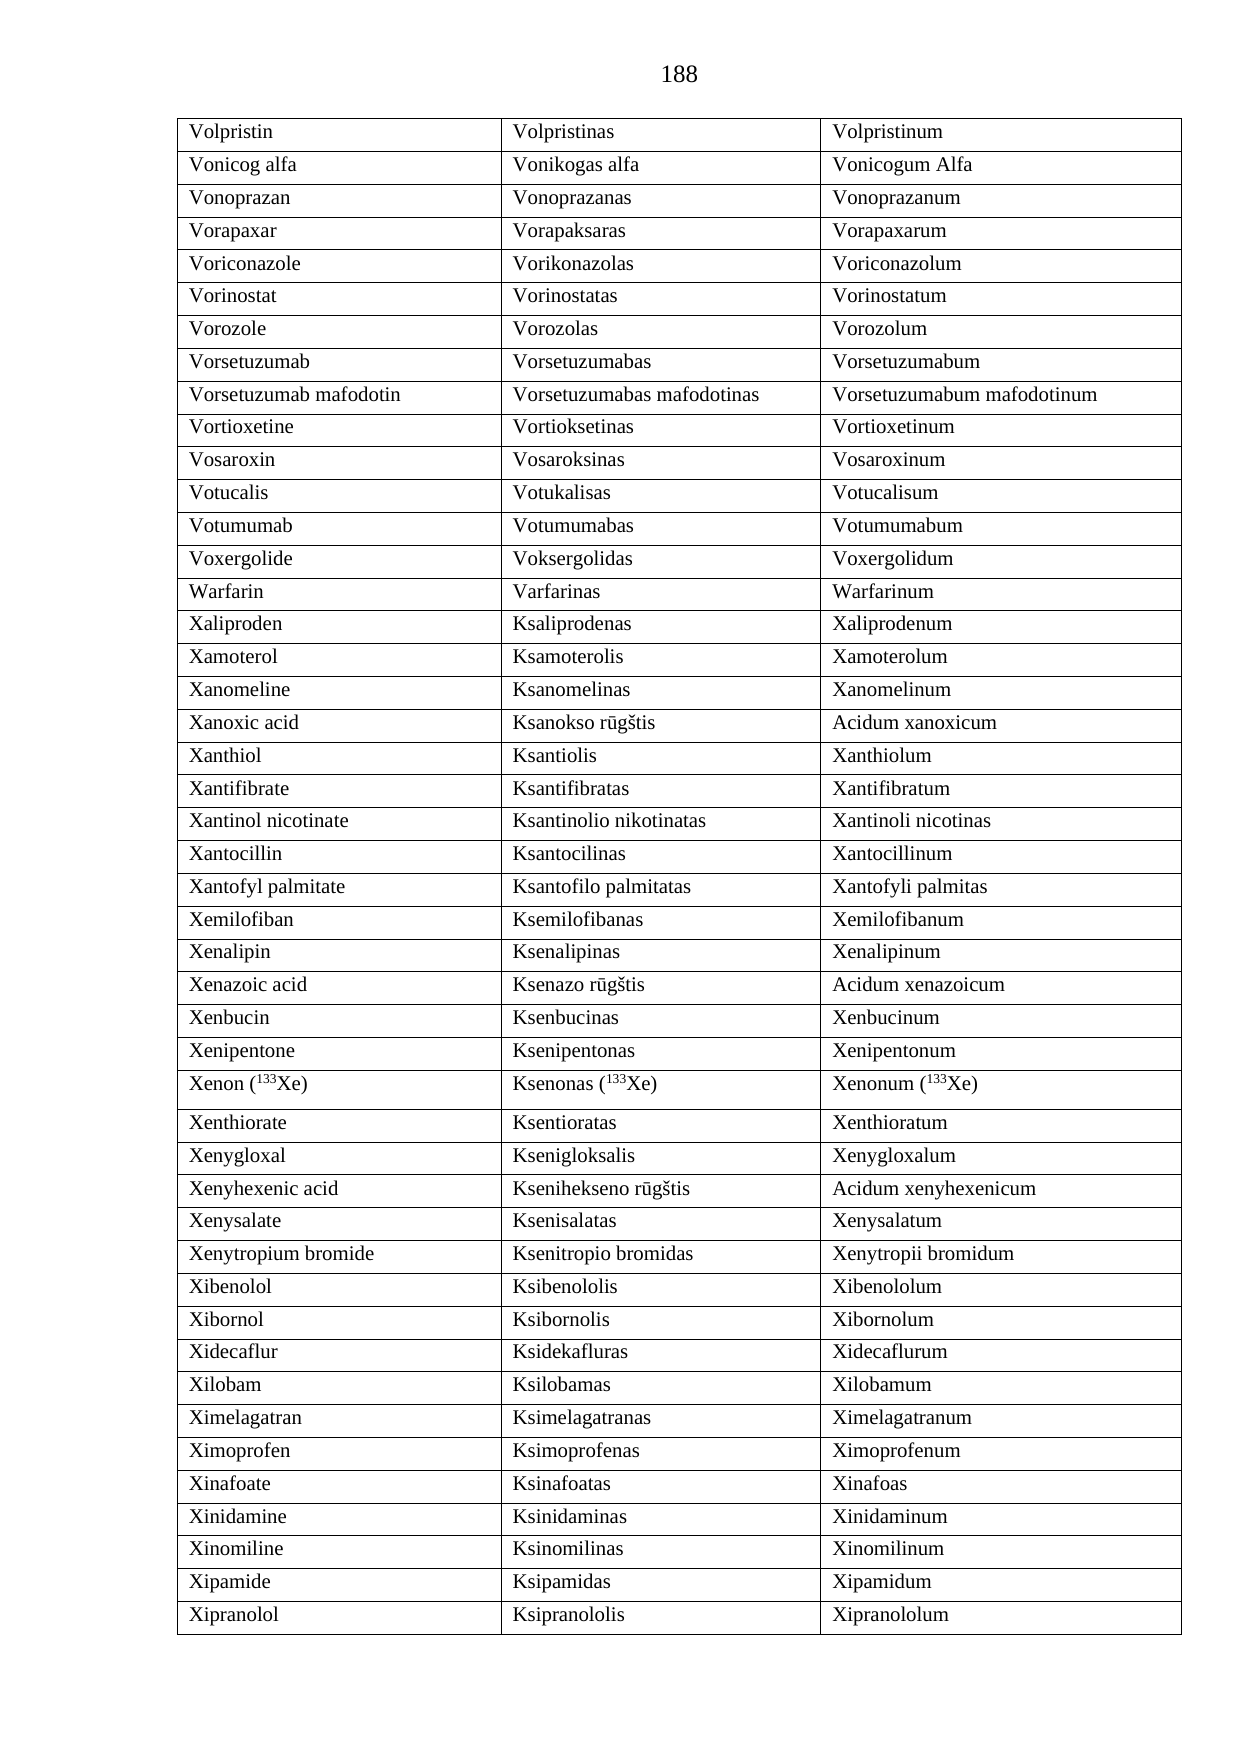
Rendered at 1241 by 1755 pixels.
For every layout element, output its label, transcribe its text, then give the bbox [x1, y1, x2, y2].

table_cell Xenbucinum [821, 1005, 1181, 1037]
table_cell Vorinostatas [502, 283, 820, 315]
table_cell Xenthioratum [821, 1110, 1181, 1142]
table_cell Ksantinolio nikotinatas [502, 808, 820, 840]
table_cell Ksantocilinas [502, 841, 820, 873]
table_cell Ksilobamas [502, 1372, 820, 1404]
table_cell Acidum xenazoicum [821, 972, 1181, 1004]
table_cell Ksenipentonas [502, 1038, 820, 1070]
table_cell Xinafoas [821, 1471, 1181, 1502]
table_cell Xilobam [178, 1372, 501, 1404]
table_cell Ximoprofenum [821, 1438, 1181, 1470]
table_cell Xilobamum [821, 1372, 1181, 1404]
table_cell Vorinostat [178, 283, 501, 315]
table_cell Ksantifibratas [502, 775, 820, 807]
table_cell Xantocillinum [821, 841, 1181, 873]
table_cell Ksenihekseno rūgštis [502, 1175, 820, 1207]
table_cell Xinomiline [178, 1536, 501, 1568]
table_cell Xantofyli palmitas [821, 874, 1181, 906]
table_cell Vonoprazan [178, 185, 501, 217]
table_cell Ksenisalatas [502, 1208, 820, 1240]
table_cell Vorapaxarum [821, 218, 1181, 249]
table_cell Vonikogas alfa [502, 152, 820, 184]
table_cell Xinafoate [178, 1471, 501, 1502]
table_cell Ksinomilinas [502, 1536, 820, 1568]
table_cell Xenysalate [178, 1208, 501, 1240]
table_cell Xantifibratum [821, 775, 1181, 807]
table_cell Ksanokso rūgštis [502, 710, 820, 742]
table_cell Ksimoprofenas [502, 1438, 820, 1470]
table_cell Votumumabas [502, 513, 820, 545]
table_cell Xenonum (133Xe) [821, 1071, 1181, 1109]
table_cell Xenalipin [178, 940, 501, 971]
table_cell Vonicog alfa [178, 152, 501, 184]
table_cell Ksibenololis [502, 1274, 820, 1306]
table_cell Xidecaflurum [821, 1340, 1181, 1371]
table_cell Xanthiol [178, 743, 501, 774]
table_cell Xidecaflur [178, 1340, 501, 1371]
table_cell Ximoprofen [178, 1438, 501, 1470]
table_cell Xantocillin [178, 841, 501, 873]
table_cell Xenyhexenic acid [178, 1175, 501, 1207]
table_cell Ksenitropio bromidas [502, 1241, 820, 1273]
table_cell Vosaroxin [178, 447, 501, 479]
table_cell Ksentioratas [502, 1110, 820, 1142]
table_cell Ksinidaminas [502, 1504, 820, 1535]
table_cell Xantinoli nicotinas [821, 808, 1181, 840]
table_cell Vorozole [178, 316, 501, 348]
table_cell Vorsetuzumab mafodotin [178, 382, 501, 413]
table_cell Xanoxic acid [178, 710, 501, 742]
table_cell Warfarinum [821, 579, 1181, 610]
table_cell Voriconazole [178, 250, 501, 282]
table_cell Votucalis [178, 480, 501, 512]
table_cell Xenytropium bromide [178, 1241, 501, 1273]
table_cell Volpristin [178, 119, 501, 151]
table_cell Vorsetuzumabas [502, 349, 820, 381]
table_cell Voriconazolum [821, 250, 1181, 282]
table_cell Vorsetuzumab [178, 349, 501, 381]
table_cell Vonicogum Alfa [821, 152, 1181, 184]
table_cell Xenytropii bromidum [821, 1241, 1181, 1273]
table_cell Ksidekafluras [502, 1340, 820, 1371]
table_cell Xanomeline [178, 677, 501, 709]
table_cell Xemilofiban [178, 907, 501, 938]
table_cell Xantinol nicotinate [178, 808, 501, 840]
table_cell Vorozolas [502, 316, 820, 348]
table_cell Xanomelinum [821, 677, 1181, 709]
table_cell Ksenbucinas [502, 1005, 820, 1037]
table_cell Vorsetuzumabum [821, 349, 1181, 381]
table_cell Acidum xenyhexenicum [821, 1175, 1181, 1207]
table_cell Vosaroksinas [502, 447, 820, 479]
table_cell Xamoterol [178, 644, 501, 676]
table_cell Ksaliprodenas [502, 611, 820, 643]
table_cell Ximelagatran [178, 1405, 501, 1437]
table_cell Vortioksetinas [502, 415, 820, 446]
table_cell Ksamoterolis [502, 644, 820, 676]
table_cell Ksanomelinas [502, 677, 820, 709]
table_cell Xipamidum [821, 1569, 1181, 1601]
table_cell Ksenigloksalis [502, 1143, 820, 1174]
table_cell Xipranolol [178, 1602, 501, 1634]
table_cell Ksantofilo palmitatas [502, 874, 820, 906]
table_cell Voksergolidas [502, 546, 820, 577]
table_cell Warfarin [178, 579, 501, 610]
table_cell Voxergolide [178, 546, 501, 577]
table_cell Voxergolidum [821, 546, 1181, 577]
table_cell Vorinostatum [821, 283, 1181, 315]
table_cell Varfarinas [502, 579, 820, 610]
table_cell Xaliprodenum [821, 611, 1181, 643]
table_cell Ksipamidas [502, 1569, 820, 1601]
table_cell Xibornolum [821, 1307, 1181, 1338]
table_cell Vorikonazolas [502, 250, 820, 282]
table_cell Vonoprazanas [502, 185, 820, 217]
table_cell Xemilofibanum [821, 907, 1181, 938]
table_cell Vorozolum [821, 316, 1181, 348]
table_cell Votumumab [178, 513, 501, 545]
table_cell Votucalisum [821, 480, 1181, 512]
table_cell Xenipentonum [821, 1038, 1181, 1070]
table_cell Xinidaminum [821, 1504, 1181, 1535]
table_cell Ksenazo rūgštis [502, 972, 820, 1004]
table_cell Volpristinas [502, 119, 820, 151]
table_cell Ksipranololis [502, 1602, 820, 1634]
table_cell Vorsetuzumabum mafodotinum [821, 382, 1181, 413]
table_cell Acidum xanoxicum [821, 710, 1181, 742]
table_cell Xenbucin [178, 1005, 501, 1037]
table_cell Xaliproden [178, 611, 501, 643]
table_cell Xibenolol [178, 1274, 501, 1306]
table_cell Vorsetuzumabas mafodotinas [502, 382, 820, 413]
table_cell Ksimelagatranas [502, 1405, 820, 1437]
table_cell Votumumabum [821, 513, 1181, 545]
table_cell Vortioxetine [178, 415, 501, 446]
table_cell Xibornol [178, 1307, 501, 1338]
table_cell Xenygloxal [178, 1143, 501, 1174]
table_cell Xenazoic acid [178, 972, 501, 1004]
table_cell Vorapaksaras [502, 218, 820, 249]
table_cell Xipamide [178, 1569, 501, 1601]
table_cell Xenysalatum [821, 1208, 1181, 1240]
table_cell Ksemilofibanas [502, 907, 820, 938]
table_cell Vortioxetinum [821, 415, 1181, 446]
table_cell Ksantiolis [502, 743, 820, 774]
table_cell Xantifibrate [178, 775, 501, 807]
table_cell Xenon (133Xe) [178, 1071, 501, 1109]
table_cell Vosaroxinum [821, 447, 1181, 479]
table_cell Ximelagatranum [821, 1405, 1181, 1437]
table_cell Xipranololum [821, 1602, 1181, 1634]
table_cell Vonoprazanum [821, 185, 1181, 217]
table_cell Xinidamine [178, 1504, 501, 1535]
table_cell Xantofyl palmitate [178, 874, 501, 906]
table_cell Ksinafoatas [502, 1471, 820, 1502]
table_cell Xamoterolum [821, 644, 1181, 676]
table_cell Ksenalipinas [502, 940, 820, 971]
table_cell Xenygloxalum [821, 1143, 1181, 1174]
table_cell Votukalisas [502, 480, 820, 512]
table_cell Xenalipinum [821, 940, 1181, 971]
table_cell Xanthiolum [821, 743, 1181, 774]
table_cell Xenipentone [178, 1038, 501, 1070]
table_cell Xenthiorate [178, 1110, 501, 1142]
table_cell Ksibornolis [502, 1307, 820, 1338]
table_cell Xinomilinum [821, 1536, 1181, 1568]
table_cell Ksenonas (133Xe) [502, 1071, 820, 1109]
table_cell Vorapaxar [178, 218, 501, 249]
table_cell Xibenololum [821, 1274, 1181, 1306]
table_cell Volpristinum [821, 119, 1181, 151]
